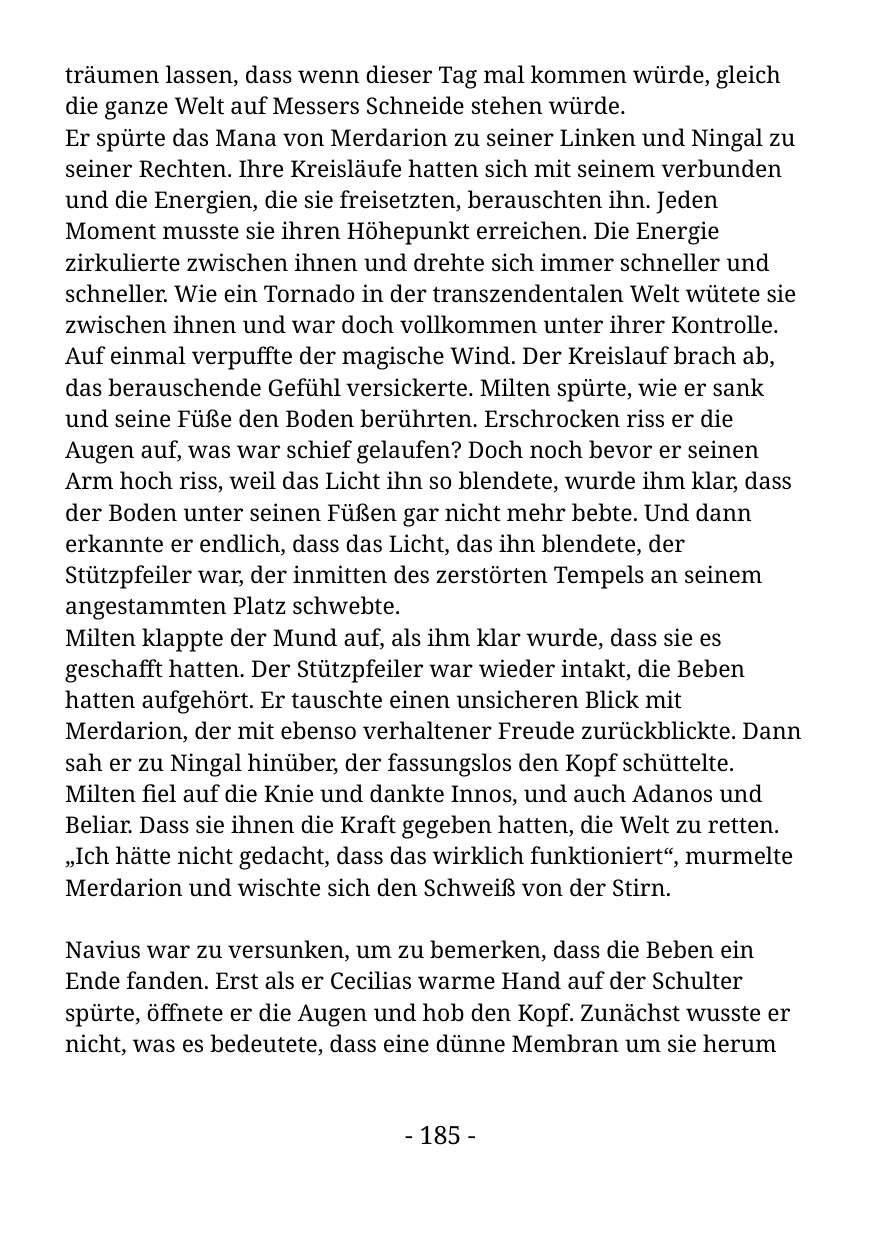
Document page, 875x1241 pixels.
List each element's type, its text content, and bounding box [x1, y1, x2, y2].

text träumen lassen, dass wenn dieser Tag mal kommen würde, gleich die ganze Welt auf Messers Schneide stehen würde. Er spürte das Mana von Merdarion zu seiner Linken und Ningal zu seiner Rechten. Ihre Kreisläufe hatten sich mit seinem verbunden und die Energien, die sie freisetzten, berauschten ihn. Jeden Moment musste sie ihren Höhepunkt erreichen. Die Energie zirkulierte zwischen ihnen und drehte sich immer schneller und schneller. Wie ein Tornado in der transzendentalen Welt wütete sie zwischen ihnen und war doch vollkommen unter ihrer Kontrolle. Auf einmal verpuffte der magische Wind. Der Kreislauf brach ab, das berauschende Gefühl versickerte. Milten spürte, wie er sank und seine Füße den Boden berührten. Erschrocken riss er die Augen auf, was war schief gelaufen? Doch noch bevor er seinen Arm hoch riss, weil das Licht ihn so blendete, wurde ihm klar, dass der Boden unter seinen Füßen gar nicht mehr bebte. Und dann erkannte er endlich, dass das Licht, das ihn blendete, der Stützpfeiler war, der inmitten des zerstörten Tempels an seinem angestammten Platz schwebte. Milten klappte der Mund auf, als ihm klar wurde, dass sie es geschafft hatten. Der Stützpfeiler war wieder intakt, die Beben hatten aufgehört. Er tauschte einen unsicheren Blick mit Merdarion, der mit ebenso verhaltener Freude zurückblickte. Dann sah er zu Ningal hinüber, der fassungslos den Kopf schüttelte. Milten fiel auf die Knie und dankte Innos, und auch Adanos und Beliar. Dass sie ihnen die Kraft gegeben hatten, die Welt zu retten. „Ich hätte nicht gedacht, dass das wirklich funktioniert“, murmelte Merdarion und wischte sich den Schweiß von der Stirn. Navius war zu versunken, um zu bemerken, dass die Beben ein Ende fanden. Erst als er Cecilias warme Hand auf der Schulter spürte, öffnete er die Augen und hob den Kopf. Zunächst wusste er nicht, was es bedeutete, dass eine dünne Membran um sie herum [65, 59, 809, 1059]
